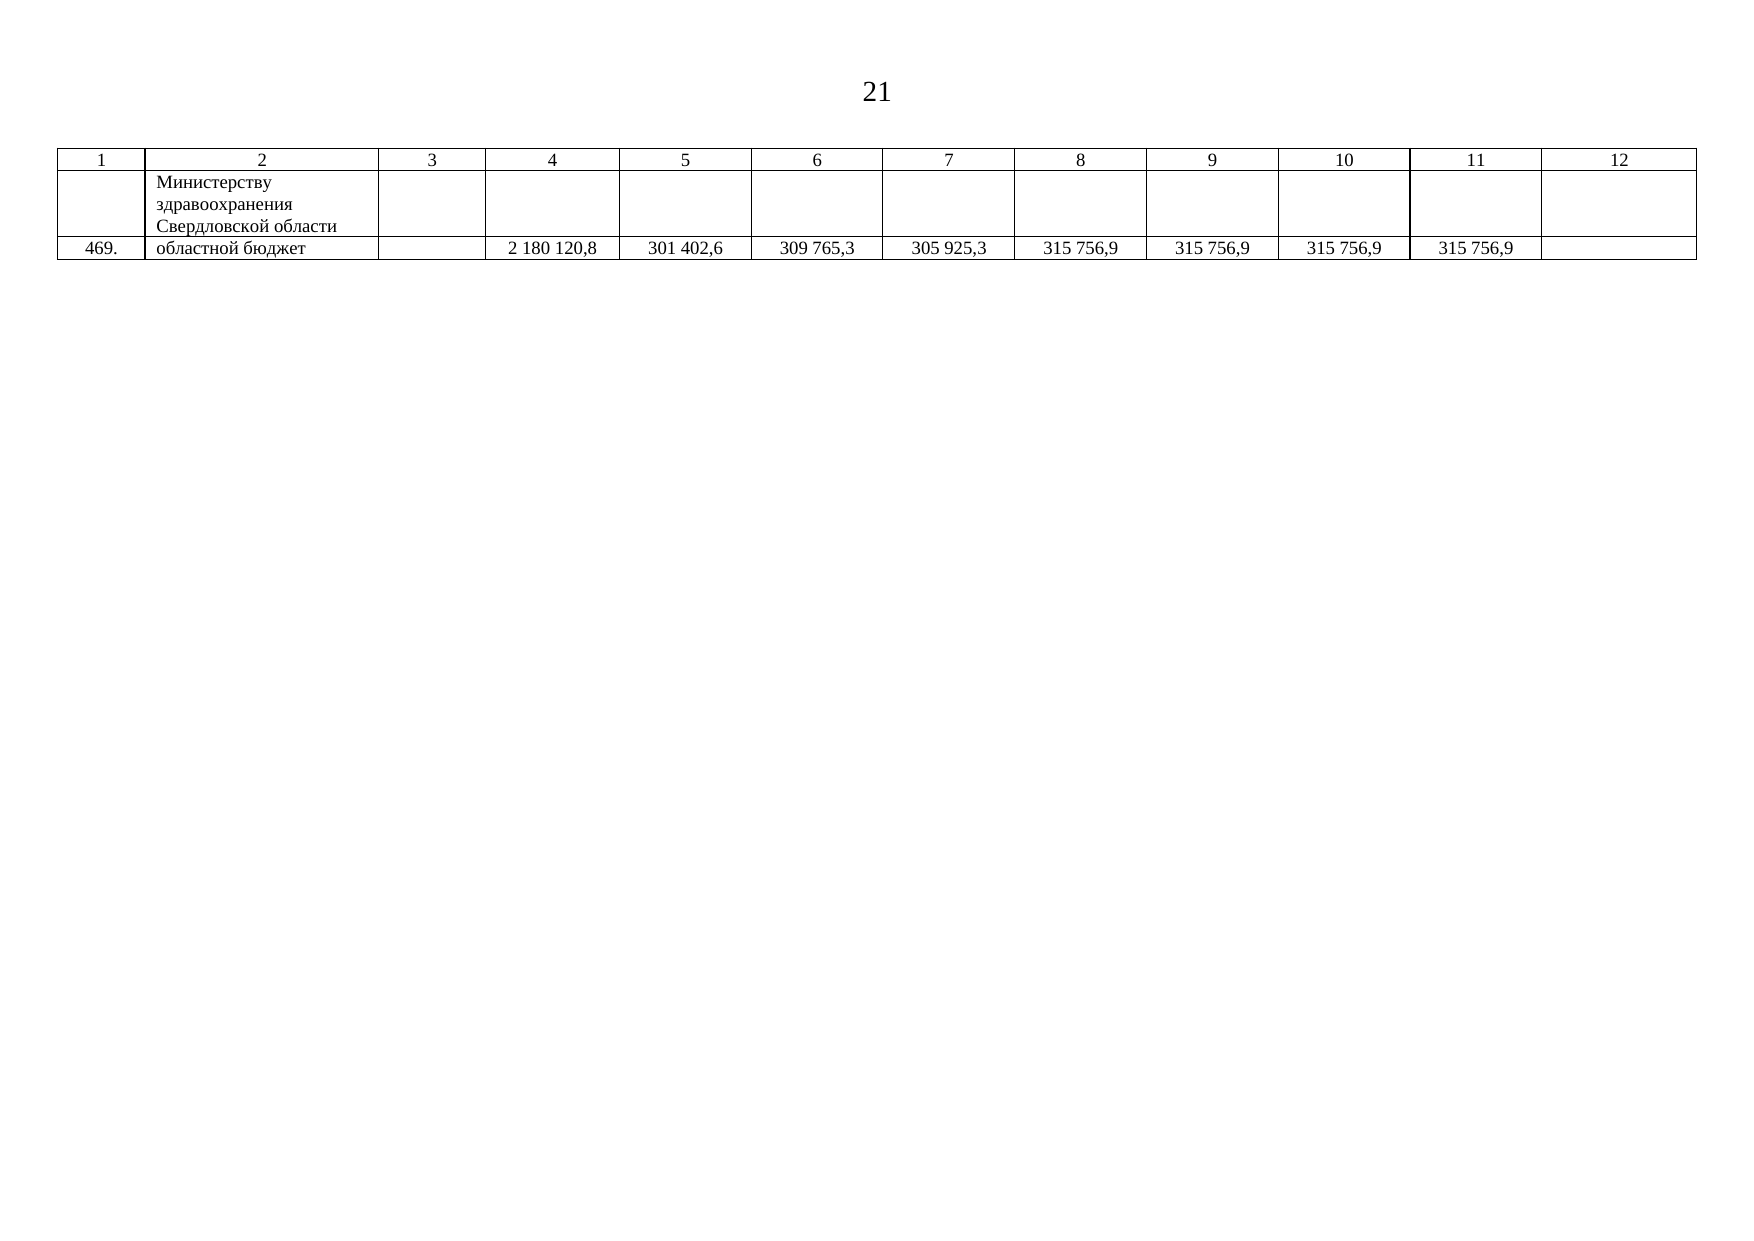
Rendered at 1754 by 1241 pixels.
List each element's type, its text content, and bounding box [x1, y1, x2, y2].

table_cell [58, 171, 144, 236]
table_cell 2 180 120,8 [486, 237, 619, 259]
table_header 8 [1015, 149, 1146, 170]
table_cell [486, 171, 619, 236]
table_cell 469. [58, 237, 144, 259]
table_cell 301 402,6 [620, 237, 751, 259]
table_header 5 [620, 149, 751, 170]
table_cell [752, 171, 882, 236]
table_cell [1147, 171, 1278, 236]
table_cell Министерству здравоохранения Свердловской области [146, 171, 378, 236]
table_header 12 [1542, 149, 1696, 170]
table_header 1 [58, 149, 144, 170]
table_cell областной бюджет [146, 237, 378, 259]
table_cell [620, 171, 751, 236]
table_cell [1542, 237, 1696, 259]
table_header 10 [1279, 149, 1409, 170]
table_cell [1279, 171, 1409, 236]
table_header 7 [883, 149, 1014, 170]
table_header 4 [486, 149, 619, 170]
table_cell [379, 171, 485, 236]
table_cell [1542, 171, 1696, 236]
table_cell [883, 171, 1014, 236]
table_cell 309 765,3 [752, 237, 882, 259]
table_cell 315 756,9 [1411, 237, 1541, 259]
table_header 2 [146, 149, 378, 170]
table_header 9 [1147, 149, 1278, 170]
table_cell 315 756,9 [1147, 237, 1278, 259]
table_header 6 [752, 149, 882, 170]
table_cell [379, 237, 485, 259]
table_cell 315 756,9 [1279, 237, 1409, 259]
table_header 3 [379, 149, 485, 170]
table_cell 315 756,9 [1015, 237, 1146, 259]
table_cell 305 925,3 [883, 237, 1014, 259]
table_cell [1411, 171, 1541, 236]
table_cell [1015, 171, 1146, 236]
table_header 11 [1411, 149, 1541, 170]
